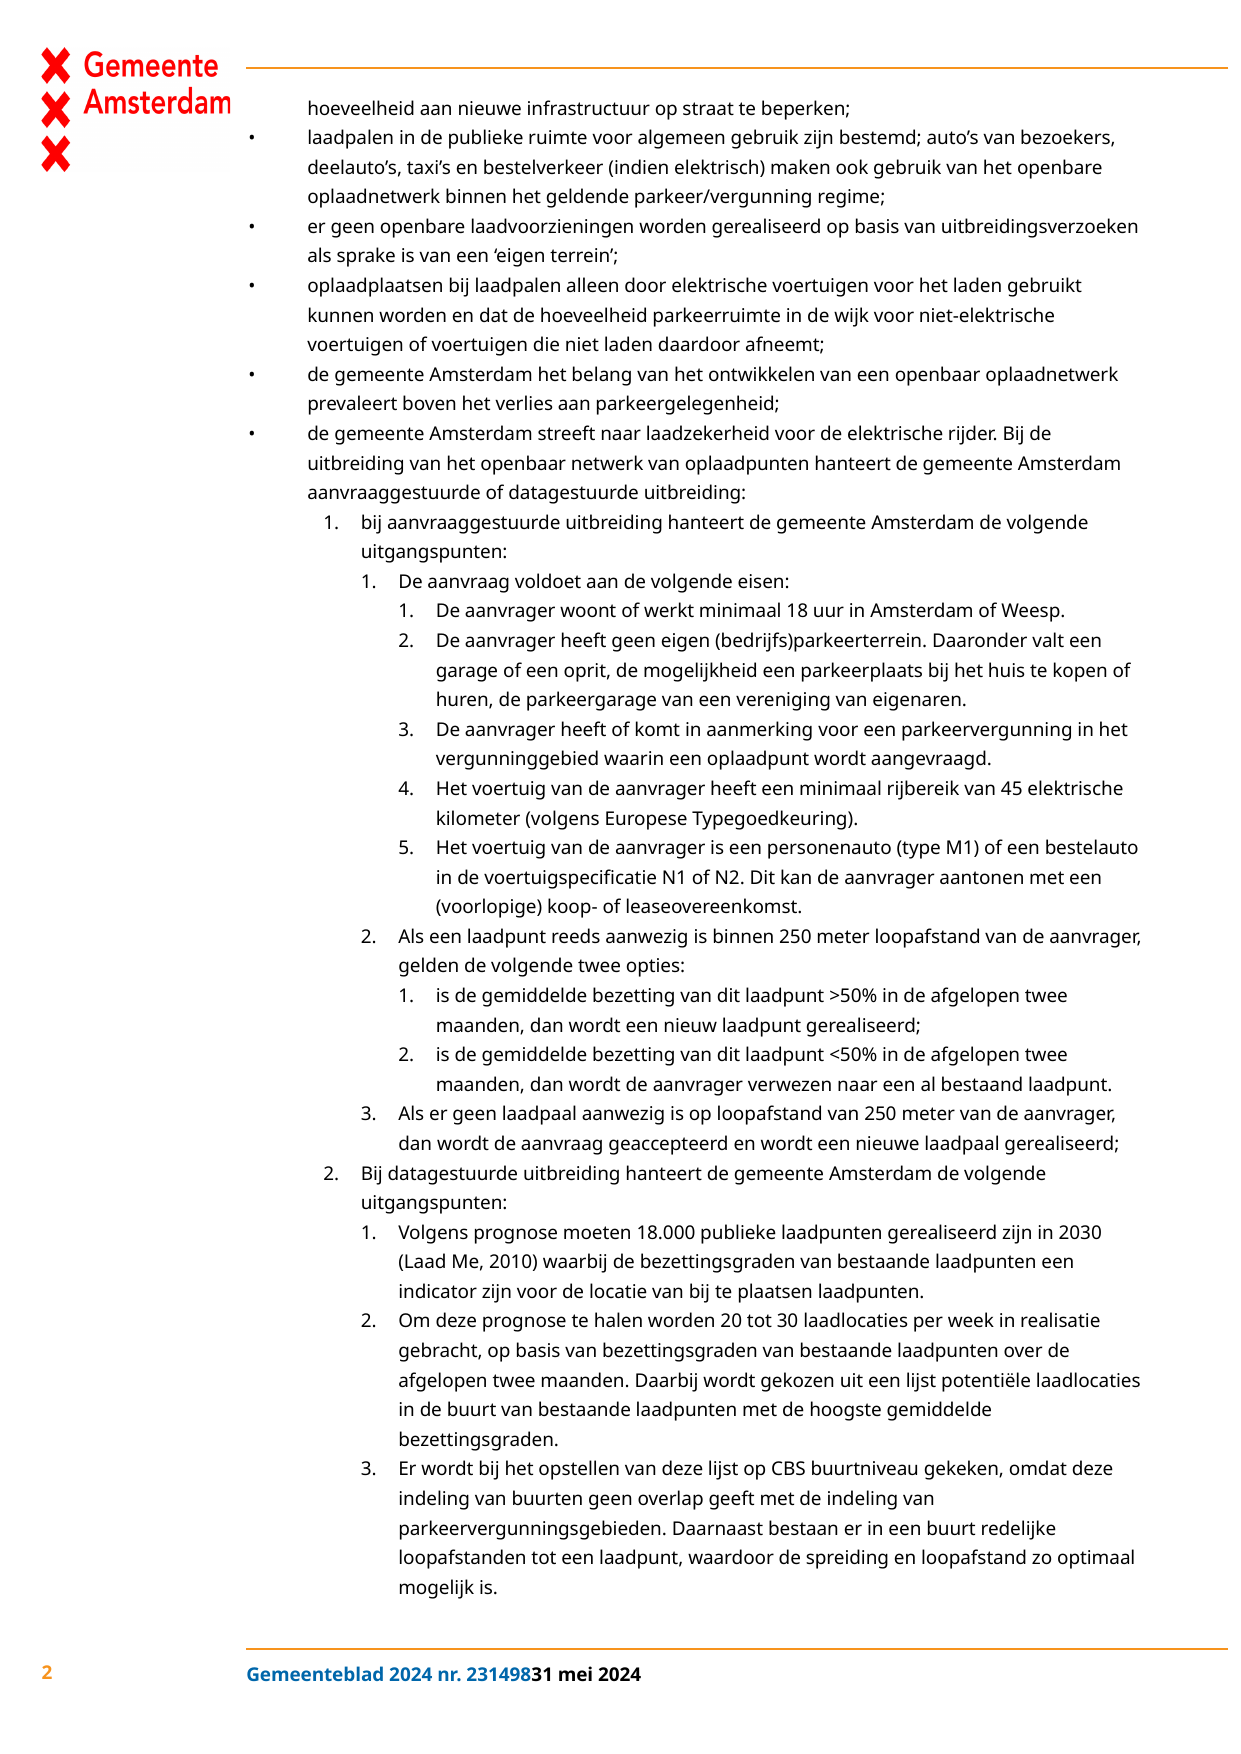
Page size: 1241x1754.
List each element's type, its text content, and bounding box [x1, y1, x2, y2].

list Als er geen laadpaal aanwezig is op loopafstand van 250 meter van de aanvrager, dan wordt de aanvraag geaccepteerd en wordt een nieuwe laadpaal gerealiseerd; [361, 1101, 1152, 1156]
list Volgens prognose moeten 18.000 publieke laadpunten gerealiseerd zijn in 2030 (Laad Me, 2010) waarbij de bezettingsgraden van bestaande laadpunten een indicator zijn voor de locatie van bij te plaatsen laadpunten. [361, 1219, 1152, 1304]
list oplaadplaatsen bij laadpalen alleen door elektrische voertuigen voor het laden gebruikt kunnen worden en dat de hoeveelheid parkeerruimte in de wijk voor niet-elektrische voertuigen of voertuigen die niet laden daardoor afneemt; [248, 272, 1152, 357]
list er geen openbare laadvoorzieningen worden gerealiseerd op basis van uitbreidingsverzoeken als sprake is van een ‘eigen terrein’; [248, 213, 1152, 268]
list De aanvrager heeft of komt in aanmerking voor een parkeervergunning in het vergunninggebied waarin een oplaadpunt wordt aangevraagd. [398, 716, 1152, 771]
list Het voertuig van de aanvrager heeft een minimaal rijbereik van 45 elektrische kilometer (volgens Europese Typegoedkeuring). [398, 775, 1152, 831]
list Er wordt bij het opstellen van deze lijst op CBS buurtniveau gekeken, omdat deze indeling van buurten geen overlap geeft met de indeling van parkeervergunningsgebieden. Daarnaast bestaan er in een buurt redelijke loopafstanden tot een laadpunt, waardoor de spreiding en loopafstand zo optimaal mogelijk is. [361, 1456, 1152, 1600]
list De aanvrager woont of werkt minimaal 18 uur in Amsterdam of Weesp. [398, 598, 1152, 623]
list de gemeente Amsterdam streeft naar laadzekerheid voor de elektrische rijder. Bij de uitbreiding van het openbaar netwerk van oplaadpunten hanteert de gemeente Amsterdam aanvraaggestuurde of datagestuurde uitbreiding: [248, 420, 1152, 505]
list De aanvrager heeft geen eigen (bedrijfs)parkeerterrein. Daaronder valt een garage of een oprit, de mogelijkheid een parkeerplaats bij het huis te kopen of huren, de parkeergarage van een vereniging van eigenaren. [398, 627, 1152, 712]
list Als een laadpunt reeds aanwezig is binnen 250 meter loopafstand van de aanvrager, gelden de volgende twee opties: [361, 923, 1152, 978]
list de gemeente Amsterdam het belang van het ontwikkelen van een openbaar oplaadnetwerk prevaleert boven het verlies aan parkeergelegenheid; [248, 361, 1152, 416]
list laadpalen in de publieke ruimte voor algemeen gebruik zijn bestemd; auto’s van bezoekers, deelauto’s, taxi’s en bestelverkeer (indien elektrisch) maken ook gebruik van het openbare oplaadnetwerk binnen het geldende parkeer/vergunning regime; [248, 124, 1152, 209]
list hoeveelheid aan nieuwe infrastructuur op straat te beperken; [248, 95, 1152, 121]
list Bij datagestuurde uitbreiding hanteert de gemeente Amsterdam de volgende uitgangspunten: [323, 1160, 1152, 1215]
list Het voertuig van de aanvrager is een personenauto (type M1) of een bestelauto in de voertuigspecificatie N1 of N2. Dit kan de aanvrager aantonen met een (voorlopige) koop- of leaseovereenkomst. [398, 834, 1152, 919]
list Om deze prognose te halen worden 20 tot 30 laadlocaties per week in realisatie gebracht, op basis van bezettingsgraden van bestaande laadpunten over de afgelopen twee maanden. Daarbij wordt gekozen uit een lijst potentiële laadlocaties in de buurt van bestaande laadpunten met de hoogste gemiddelde bezettingsgraden. [361, 1308, 1152, 1452]
list is de gemiddelde bezetting van dit laadpunt <50% in de afgelopen twee maanden, dan wordt de aanvrager verwezen naar een al bestaand laadpunt. [398, 1041, 1152, 1097]
list is de gemiddelde bezetting van dit laadpunt >50% in de afgelopen twee maanden, dan wordt een nieuw laadpunt gerealiseerd; [398, 982, 1152, 1038]
picture [41, 47, 231, 172]
list bij aanvraaggestuurde uitbreiding hanteert de gemeente Amsterdam de volgende uitgangspunten: [323, 509, 1152, 564]
list De aanvraag voldoet aan de volgende eisen: [361, 568, 1152, 594]
